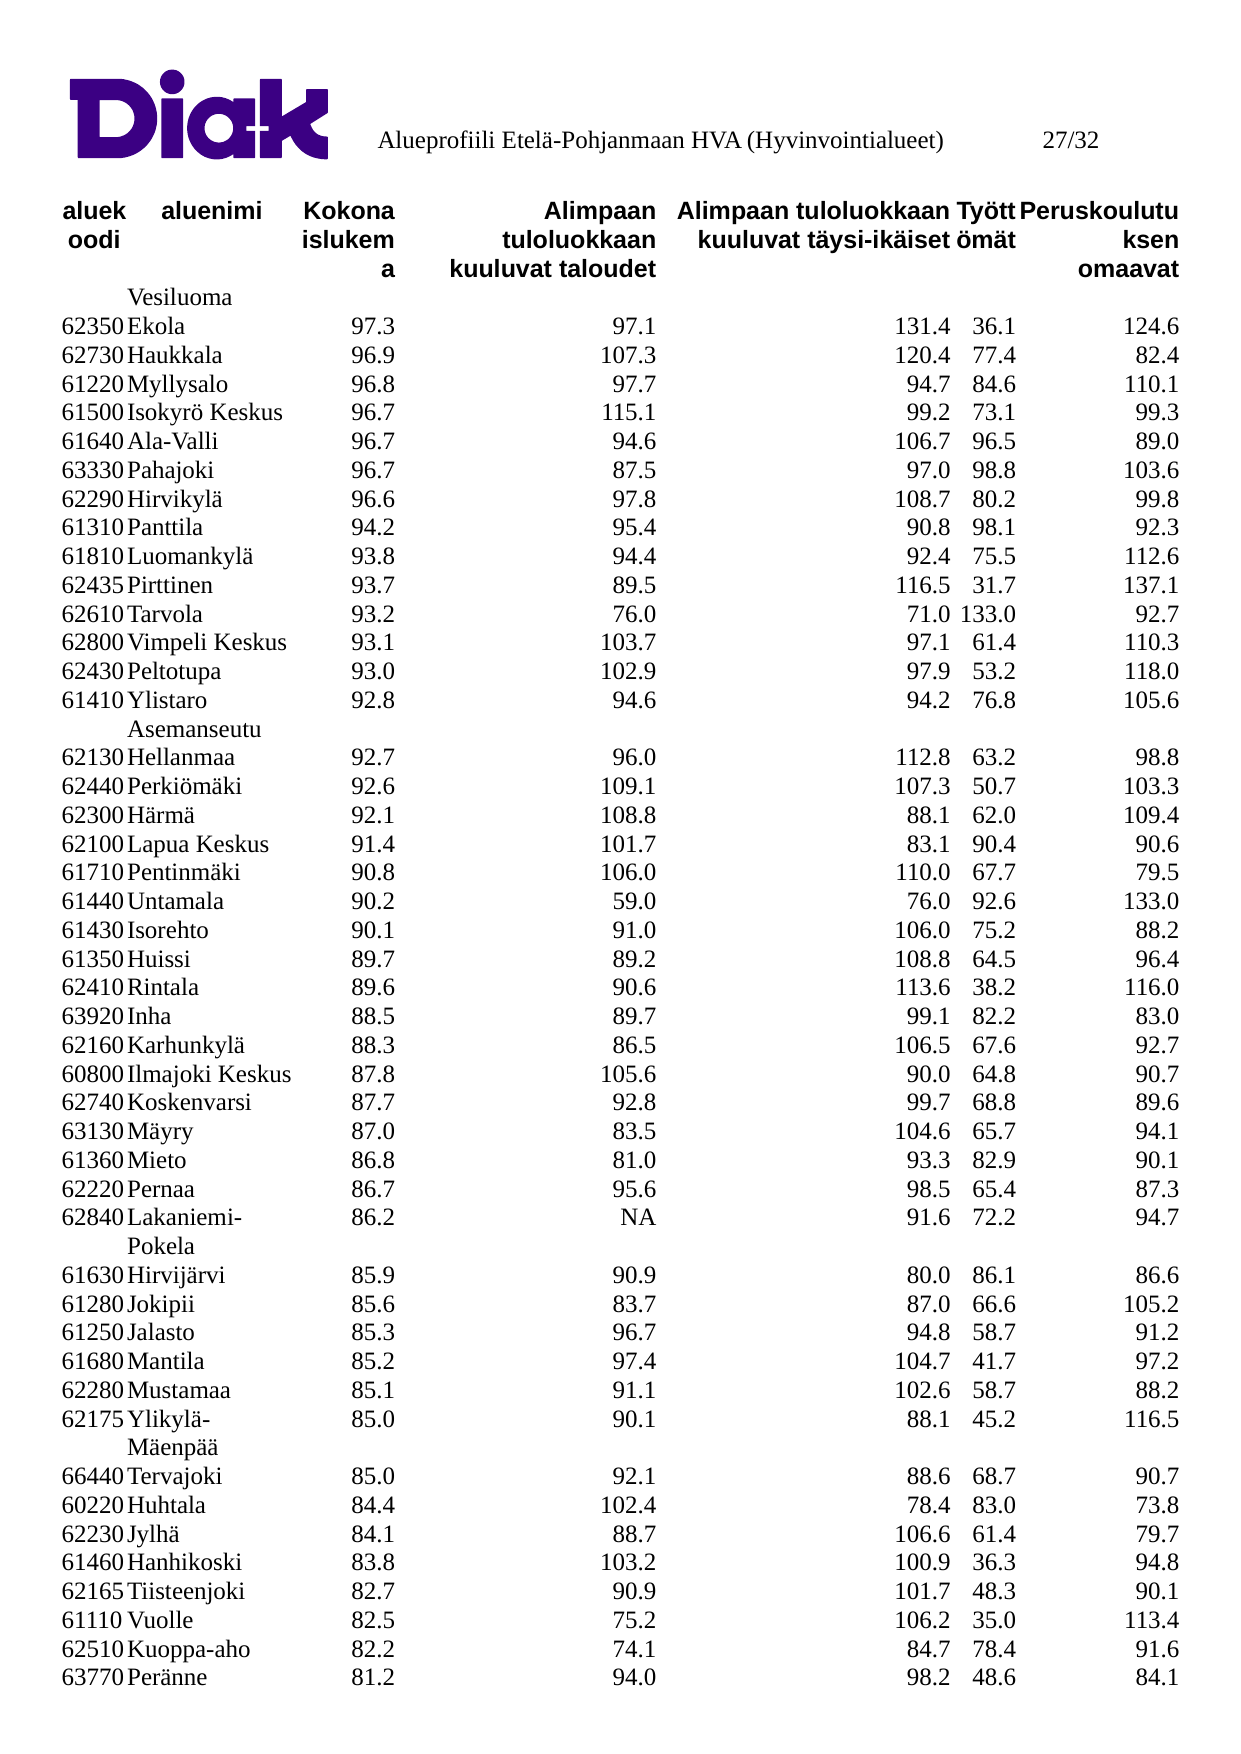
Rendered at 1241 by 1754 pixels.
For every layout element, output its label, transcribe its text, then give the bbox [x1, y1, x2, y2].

table_cell 120.4 [656, 340, 950, 369]
table_cell 67.7 [950, 858, 1016, 886]
table_cell 85.3 [297, 1318, 395, 1346]
table_cell 102.4 [395, 1490, 656, 1519]
table_cell 102.9 [395, 656, 656, 685]
table_cell 90.9 [395, 1576, 656, 1605]
table_cell NA [395, 1203, 656, 1260]
table_cell 87.8 [297, 1059, 395, 1087]
table_cell 82.4 [1016, 340, 1179, 369]
table_cell 84.1 [297, 1519, 395, 1547]
table_cell 103.7 [395, 628, 656, 656]
table_cell 48.3 [950, 1576, 1016, 1605]
table_cell 106.0 [656, 915, 950, 944]
table_cell 98.5 [656, 1174, 950, 1202]
table_cell 80.2 [950, 484, 1016, 512]
table_cell 113.6 [656, 973, 950, 1001]
table_cell Jokipii [127, 1289, 297, 1317]
table_cell 83.0 [950, 1490, 1016, 1519]
table_cell Haukkala [127, 340, 297, 369]
table_cell 93.7 [297, 570, 395, 599]
table_cell 73.1 [950, 398, 1016, 426]
table_cell Pentinmäki [127, 858, 297, 886]
table_cell 36.1 [950, 311, 1016, 340]
table_cell 85.2 [297, 1346, 395, 1375]
table_cell 83.7 [395, 1289, 656, 1317]
table_cell 85.0 [297, 1404, 395, 1461]
table_cell [656, 283, 950, 311]
table_cell 88.1 [656, 800, 950, 829]
table_cell 92.4 [656, 541, 950, 570]
table_cell 94.7 [656, 369, 950, 397]
table_cell 61680 [61, 1346, 127, 1375]
table_cell Tervajoki [127, 1461, 297, 1490]
table_cell 105.6 [395, 1059, 656, 1087]
table_cell 85.1 [297, 1375, 395, 1404]
table_cell 95.6 [395, 1174, 656, 1202]
table_cell Mieto [127, 1145, 297, 1174]
table_cell 90.7 [1016, 1059, 1179, 1087]
table_cell 97.3 [297, 311, 395, 340]
table_cell 91.1 [395, 1375, 656, 1404]
table_cell 61280 [61, 1289, 127, 1317]
table_cell 98.1 [950, 513, 1016, 541]
table_cell 89.6 [1016, 1088, 1179, 1116]
table_cell 131.4 [656, 311, 950, 340]
table_cell 97.1 [395, 311, 656, 340]
table_cell 59.0 [395, 886, 656, 915]
table_cell 90.1 [1016, 1145, 1179, 1174]
table_cell 81.0 [395, 1145, 656, 1174]
table_cell Lakaniemi-Pokela [127, 1203, 297, 1260]
table_cell 90.8 [297, 858, 395, 886]
table_cell 94.2 [297, 513, 395, 541]
table_cell Huissi [127, 944, 297, 972]
table_cell 115.1 [395, 398, 656, 426]
table_cell 61460 [61, 1548, 127, 1576]
table_cell 79.5 [1016, 858, 1179, 886]
table_cell 99.1 [656, 1001, 950, 1030]
table_cell 88.3 [297, 1030, 395, 1059]
table_cell 110.1 [1016, 369, 1179, 397]
table_cell 93.1 [297, 628, 395, 656]
table_cell Tarvola [127, 599, 297, 627]
table_header Alimpaan tuloluokkaan kuuluvat taloudet [395, 196, 656, 282]
table_cell 110.3 [1016, 628, 1179, 656]
table_cell 86.1 [950, 1260, 1016, 1289]
table_cell 137.1 [1016, 570, 1179, 599]
table_cell 97.9 [656, 656, 950, 685]
table_cell 88.6 [656, 1461, 950, 1490]
table_cell 89.2 [395, 944, 656, 972]
table_header aluenimi [127, 196, 297, 282]
table_cell 108.8 [656, 944, 950, 972]
table_cell 87.3 [1016, 1174, 1179, 1202]
table_cell 62800 [61, 628, 127, 656]
table_cell 113.4 [1016, 1605, 1179, 1634]
table_cell 62.0 [950, 800, 1016, 829]
table_cell 90.2 [297, 886, 395, 915]
table_cell Perkiömäki [127, 771, 297, 800]
table_cell 91.0 [395, 915, 656, 944]
table_cell 91.2 [1016, 1318, 1179, 1346]
table_cell [395, 283, 656, 311]
table_cell 62130 [61, 743, 127, 771]
table_header Alimpaan tuloluokkaan kuuluvat täysi-ikäiset [656, 196, 950, 282]
table_cell 116.0 [1016, 973, 1179, 1001]
table_cell [950, 283, 1016, 311]
table_cell 62300 [61, 800, 127, 829]
table_cell 90.1 [297, 915, 395, 944]
table_cell Koskenvarsi [127, 1088, 297, 1116]
table_cell 91.6 [1016, 1634, 1179, 1662]
table_cell 90.1 [1016, 1576, 1179, 1605]
table_header Kokonaislukema [297, 196, 395, 282]
table_cell 87.0 [297, 1116, 395, 1145]
table_cell 98.8 [1016, 743, 1179, 771]
table_cell 88.2 [1016, 915, 1179, 944]
table_cell 61350 [61, 944, 127, 972]
table_cell 90.6 [395, 973, 656, 1001]
table_cell 88.2 [1016, 1375, 1179, 1404]
table_cell 76.0 [656, 886, 950, 915]
table_cell 99.3 [1016, 398, 1179, 426]
table_cell 94.2 [656, 685, 950, 742]
table_cell Mäyry [127, 1116, 297, 1145]
table_cell 105.2 [1016, 1289, 1179, 1317]
table_cell Ylikylä-Mäenpää [127, 1404, 297, 1461]
table_cell 58.7 [950, 1375, 1016, 1404]
table_cell 36.3 [950, 1548, 1016, 1576]
table_cell Kuoppa-aho [127, 1634, 297, 1662]
table_cell 61710 [61, 858, 127, 886]
table_cell 101.7 [395, 829, 656, 857]
table_cell 31.7 [950, 570, 1016, 599]
table_cell 83.1 [656, 829, 950, 857]
table_cell 61250 [61, 1318, 127, 1346]
table_cell 88.7 [395, 1519, 656, 1547]
table_cell 38.2 [950, 973, 1016, 1001]
table_cell Jylhä [127, 1519, 297, 1547]
table_cell [61, 283, 127, 311]
table_cell 81.2 [297, 1663, 395, 1691]
table_cell 106.5 [656, 1030, 950, 1059]
table_cell Panttila [127, 513, 297, 541]
table_cell 85.9 [297, 1260, 395, 1289]
table_header Peruskoulutuksen omaavat [1016, 196, 1179, 282]
table_cell 89.6 [297, 973, 395, 1001]
table_cell 109.4 [1016, 800, 1179, 829]
table_cell Vuolle [127, 1605, 297, 1634]
table_cell 64.5 [950, 944, 1016, 972]
table_cell 91.4 [297, 829, 395, 857]
table_cell 62410 [61, 973, 127, 1001]
table_cell 60220 [61, 1490, 127, 1519]
table_cell 94.6 [395, 685, 656, 742]
table_cell 85.6 [297, 1289, 395, 1317]
table_cell Peltotupa [127, 656, 297, 685]
table_cell 76.8 [950, 685, 1016, 742]
table_cell 133.0 [950, 599, 1016, 627]
table_cell 61110 [61, 1605, 127, 1634]
table_cell 106.7 [656, 426, 950, 455]
table_cell 88.1 [656, 1404, 950, 1461]
table_cell 62220 [61, 1174, 127, 1202]
table_cell 93.3 [656, 1145, 950, 1174]
table_cell 97.7 [395, 369, 656, 397]
table_cell 62100 [61, 829, 127, 857]
table_cell 68.8 [950, 1088, 1016, 1116]
table_cell [1016, 283, 1179, 311]
table_cell 61310 [61, 513, 127, 541]
table_cell 99.7 [656, 1088, 950, 1116]
table_cell 65.4 [950, 1174, 1016, 1202]
table_cell 96.8 [297, 369, 395, 397]
table_cell 45.2 [950, 1404, 1016, 1461]
table_cell 71.0 [656, 599, 950, 627]
table_cell 61.4 [950, 1519, 1016, 1547]
table_cell Hirvikylä [127, 484, 297, 512]
table_cell 82.2 [950, 1001, 1016, 1030]
table_cell 92.3 [1016, 513, 1179, 541]
table_cell 62610 [61, 599, 127, 627]
table_cell 61360 [61, 1145, 127, 1174]
table_cell 61430 [61, 915, 127, 944]
table_cell 72.2 [950, 1203, 1016, 1260]
table_cell 89.7 [297, 944, 395, 972]
table_cell 103.2 [395, 1548, 656, 1576]
table_cell 86.8 [297, 1145, 395, 1174]
table_cell 76.0 [395, 599, 656, 627]
table_cell 96.4 [1016, 944, 1179, 972]
table_cell Tiisteenjoki [127, 1576, 297, 1605]
table_cell 108.7 [656, 484, 950, 512]
table_cell 62730 [61, 340, 127, 369]
table_cell 95.4 [395, 513, 656, 541]
table_cell Luomankylä [127, 541, 297, 570]
table_cell 90.7 [1016, 1461, 1179, 1490]
table_cell Karhunkylä [127, 1030, 297, 1059]
table_cell 83.0 [1016, 1001, 1179, 1030]
table_cell 90.6 [1016, 829, 1179, 857]
table_cell 75.2 [395, 1605, 656, 1634]
table_cell 88.5 [297, 1001, 395, 1030]
table_cell 109.1 [395, 771, 656, 800]
table_cell 73.8 [1016, 1490, 1179, 1519]
table_cell 94.8 [656, 1318, 950, 1346]
table_cell 104.7 [656, 1346, 950, 1375]
table_cell 92.6 [950, 886, 1016, 915]
table_cell Myllysalo [127, 369, 297, 397]
table_cell 50.7 [950, 771, 1016, 800]
table_cell 61500 [61, 398, 127, 426]
table_cell 110.0 [656, 858, 950, 886]
table_cell 116.5 [656, 570, 950, 599]
table_cell 96.7 [297, 455, 395, 484]
table_cell 65.7 [950, 1116, 1016, 1145]
table_cell 74.1 [395, 1634, 656, 1662]
table_cell 103.3 [1016, 771, 1179, 800]
table_cell 63.2 [950, 743, 1016, 771]
table_cell 62440 [61, 771, 127, 800]
table_cell 94.4 [395, 541, 656, 570]
table_cell 82.9 [950, 1145, 1016, 1174]
table_cell 94.6 [395, 426, 656, 455]
table_cell 77.4 [950, 340, 1016, 369]
table_cell 90.8 [656, 513, 950, 541]
table_cell 93.2 [297, 599, 395, 627]
table_cell Mantila [127, 1346, 297, 1375]
table_cell Pahajoki [127, 455, 297, 484]
table_cell 96.7 [297, 426, 395, 455]
table_cell 92.8 [297, 685, 395, 742]
table_cell 124.6 [1016, 311, 1179, 340]
table_cell Hellanmaa [127, 743, 297, 771]
table_cell Mustamaa [127, 1375, 297, 1404]
table_cell Ilmajoki Keskus [127, 1059, 297, 1087]
table_header Työttömät [950, 196, 1016, 282]
table_cell 112.8 [656, 743, 950, 771]
table_cell 62290 [61, 484, 127, 512]
table_cell 41.7 [950, 1346, 1016, 1375]
table_cell 97.1 [656, 628, 950, 656]
table_cell 102.6 [656, 1375, 950, 1404]
table_cell 92.8 [395, 1088, 656, 1116]
table_cell Ylistaro Asemanseutu [127, 685, 297, 742]
table_cell Untamala [127, 886, 297, 915]
table_cell 86.6 [1016, 1260, 1179, 1289]
table_cell 60800 [61, 1059, 127, 1087]
table_cell 100.9 [656, 1548, 950, 1576]
table_cell 91.6 [656, 1203, 950, 1260]
table_cell 63330 [61, 455, 127, 484]
table_cell 97.8 [395, 484, 656, 512]
table_cell Pirttinen [127, 570, 297, 599]
table_cell Ekola [127, 311, 297, 340]
table_cell 58.7 [950, 1318, 1016, 1346]
table_cell 61.4 [950, 628, 1016, 656]
table_cell 118.0 [1016, 656, 1179, 685]
table_cell 62435 [61, 570, 127, 599]
table_cell 62510 [61, 1634, 127, 1662]
table_cell 96.7 [297, 398, 395, 426]
table_cell 64.8 [950, 1059, 1016, 1087]
table_cell 62230 [61, 1519, 127, 1547]
table_cell Isokyrö Keskus [127, 398, 297, 426]
table_cell 103.6 [1016, 455, 1179, 484]
table_cell 61630 [61, 1260, 127, 1289]
table_cell 62430 [61, 656, 127, 685]
table_cell 98.2 [656, 1663, 950, 1691]
table_cell 94.1 [1016, 1116, 1179, 1145]
table_cell 133.0 [1016, 886, 1179, 915]
table_cell 63920 [61, 1001, 127, 1030]
table_cell 97.0 [656, 455, 950, 484]
table_cell Vesiluoma [127, 283, 297, 311]
table_cell 93.0 [297, 656, 395, 685]
table_cell 116.5 [1016, 1404, 1179, 1461]
table_header aluekoodi [61, 196, 127, 282]
table_cell 90.1 [395, 1404, 656, 1461]
table_cell 61220 [61, 369, 127, 397]
table_cell 62840 [61, 1203, 127, 1260]
table_cell 92.1 [395, 1461, 656, 1490]
table_cell 61810 [61, 541, 127, 570]
table_cell 66440 [61, 1461, 127, 1490]
table_cell 82.2 [297, 1634, 395, 1662]
table_cell 68.7 [950, 1461, 1016, 1490]
table_cell 96.6 [297, 484, 395, 512]
table_cell 82.7 [297, 1576, 395, 1605]
table_cell 48.6 [950, 1663, 1016, 1691]
table_cell 80.0 [656, 1260, 950, 1289]
table_cell 112.6 [1016, 541, 1179, 570]
table_cell 83.5 [395, 1116, 656, 1145]
table_cell 90.4 [950, 829, 1016, 857]
table_cell 107.3 [395, 340, 656, 369]
table_cell 107.3 [656, 771, 950, 800]
table_cell 62350 [61, 311, 127, 340]
table_cell 82.5 [297, 1605, 395, 1634]
table_cell Pernaa [127, 1174, 297, 1202]
table_cell 89.0 [1016, 426, 1179, 455]
table_cell 84.6 [950, 369, 1016, 397]
table_cell 104.6 [656, 1116, 950, 1145]
table_cell 75.2 [950, 915, 1016, 944]
table_cell 106.0 [395, 858, 656, 886]
table_cell 75.5 [950, 541, 1016, 570]
table_cell Härmä [127, 800, 297, 829]
table_cell 87.0 [656, 1289, 950, 1317]
table_cell 61410 [61, 685, 127, 742]
table_cell Hirvijärvi [127, 1260, 297, 1289]
table_cell 92.7 [1016, 1030, 1179, 1059]
table_cell 61440 [61, 886, 127, 915]
table_cell 96.5 [950, 426, 1016, 455]
table_cell Inha [127, 1001, 297, 1030]
table_cell 97.2 [1016, 1346, 1179, 1375]
table_cell Lapua Keskus [127, 829, 297, 857]
table_cell 94.7 [1016, 1203, 1179, 1260]
table_cell 96.7 [395, 1318, 656, 1346]
table_cell 66.6 [950, 1289, 1016, 1317]
table_cell 83.8 [297, 1548, 395, 1576]
table_cell 85.0 [297, 1461, 395, 1490]
table_cell 62165 [61, 1576, 127, 1605]
table_cell 86.5 [395, 1030, 656, 1059]
table_cell 108.8 [395, 800, 656, 829]
table_cell 67.6 [950, 1030, 1016, 1059]
table_cell [297, 283, 395, 311]
table_cell 90.0 [656, 1059, 950, 1087]
table_cell 92.7 [1016, 599, 1179, 627]
table_cell 106.6 [656, 1519, 950, 1547]
table_cell 63770 [61, 1663, 127, 1691]
table_cell 93.8 [297, 541, 395, 570]
table_cell 53.2 [950, 656, 1016, 685]
table_cell 84.4 [297, 1490, 395, 1519]
table_cell Peränne [127, 1663, 297, 1691]
table_cell 96.0 [395, 743, 656, 771]
table_cell 86.7 [297, 1174, 395, 1202]
table_cell 86.2 [297, 1203, 395, 1260]
table_cell 62160 [61, 1030, 127, 1059]
table_cell 105.6 [1016, 685, 1179, 742]
table_cell 84.7 [656, 1634, 950, 1662]
table_cell 62280 [61, 1375, 127, 1404]
table_cell Hanhikoski [127, 1548, 297, 1576]
table_cell 62175 [61, 1404, 127, 1461]
table_cell 97.4 [395, 1346, 656, 1375]
table_cell 98.8 [950, 455, 1016, 484]
table_cell 90.9 [395, 1260, 656, 1289]
table_cell 106.2 [656, 1605, 950, 1634]
table_cell 87.7 [297, 1088, 395, 1116]
table_cell 99.8 [1016, 484, 1179, 512]
table_cell Rintala [127, 973, 297, 1001]
table_cell 89.7 [395, 1001, 656, 1030]
table_cell 87.5 [395, 455, 656, 484]
table_cell 92.1 [297, 800, 395, 829]
table_cell 92.7 [297, 743, 395, 771]
table_cell 92.6 [297, 771, 395, 800]
table_cell 63130 [61, 1116, 127, 1145]
table_cell 94.8 [1016, 1548, 1179, 1576]
table_cell Isorehto [127, 915, 297, 944]
table_cell 79.7 [1016, 1519, 1179, 1547]
table_cell 101.7 [656, 1576, 950, 1605]
table_cell Huhtala [127, 1490, 297, 1519]
table_cell Ala-Valli [127, 426, 297, 455]
table_cell 94.0 [395, 1663, 656, 1691]
table_cell 89.5 [395, 570, 656, 599]
table_cell Jalasto [127, 1318, 297, 1346]
table_cell 62740 [61, 1088, 127, 1116]
table_cell 78.4 [950, 1634, 1016, 1662]
table_cell 84.1 [1016, 1663, 1179, 1691]
table_cell 78.4 [656, 1490, 950, 1519]
table_cell 61640 [61, 426, 127, 455]
table_cell Vimpeli Keskus [127, 628, 297, 656]
table_cell 96.9 [297, 340, 395, 369]
table_cell 35.0 [950, 1605, 1016, 1634]
table_cell 99.2 [656, 398, 950, 426]
